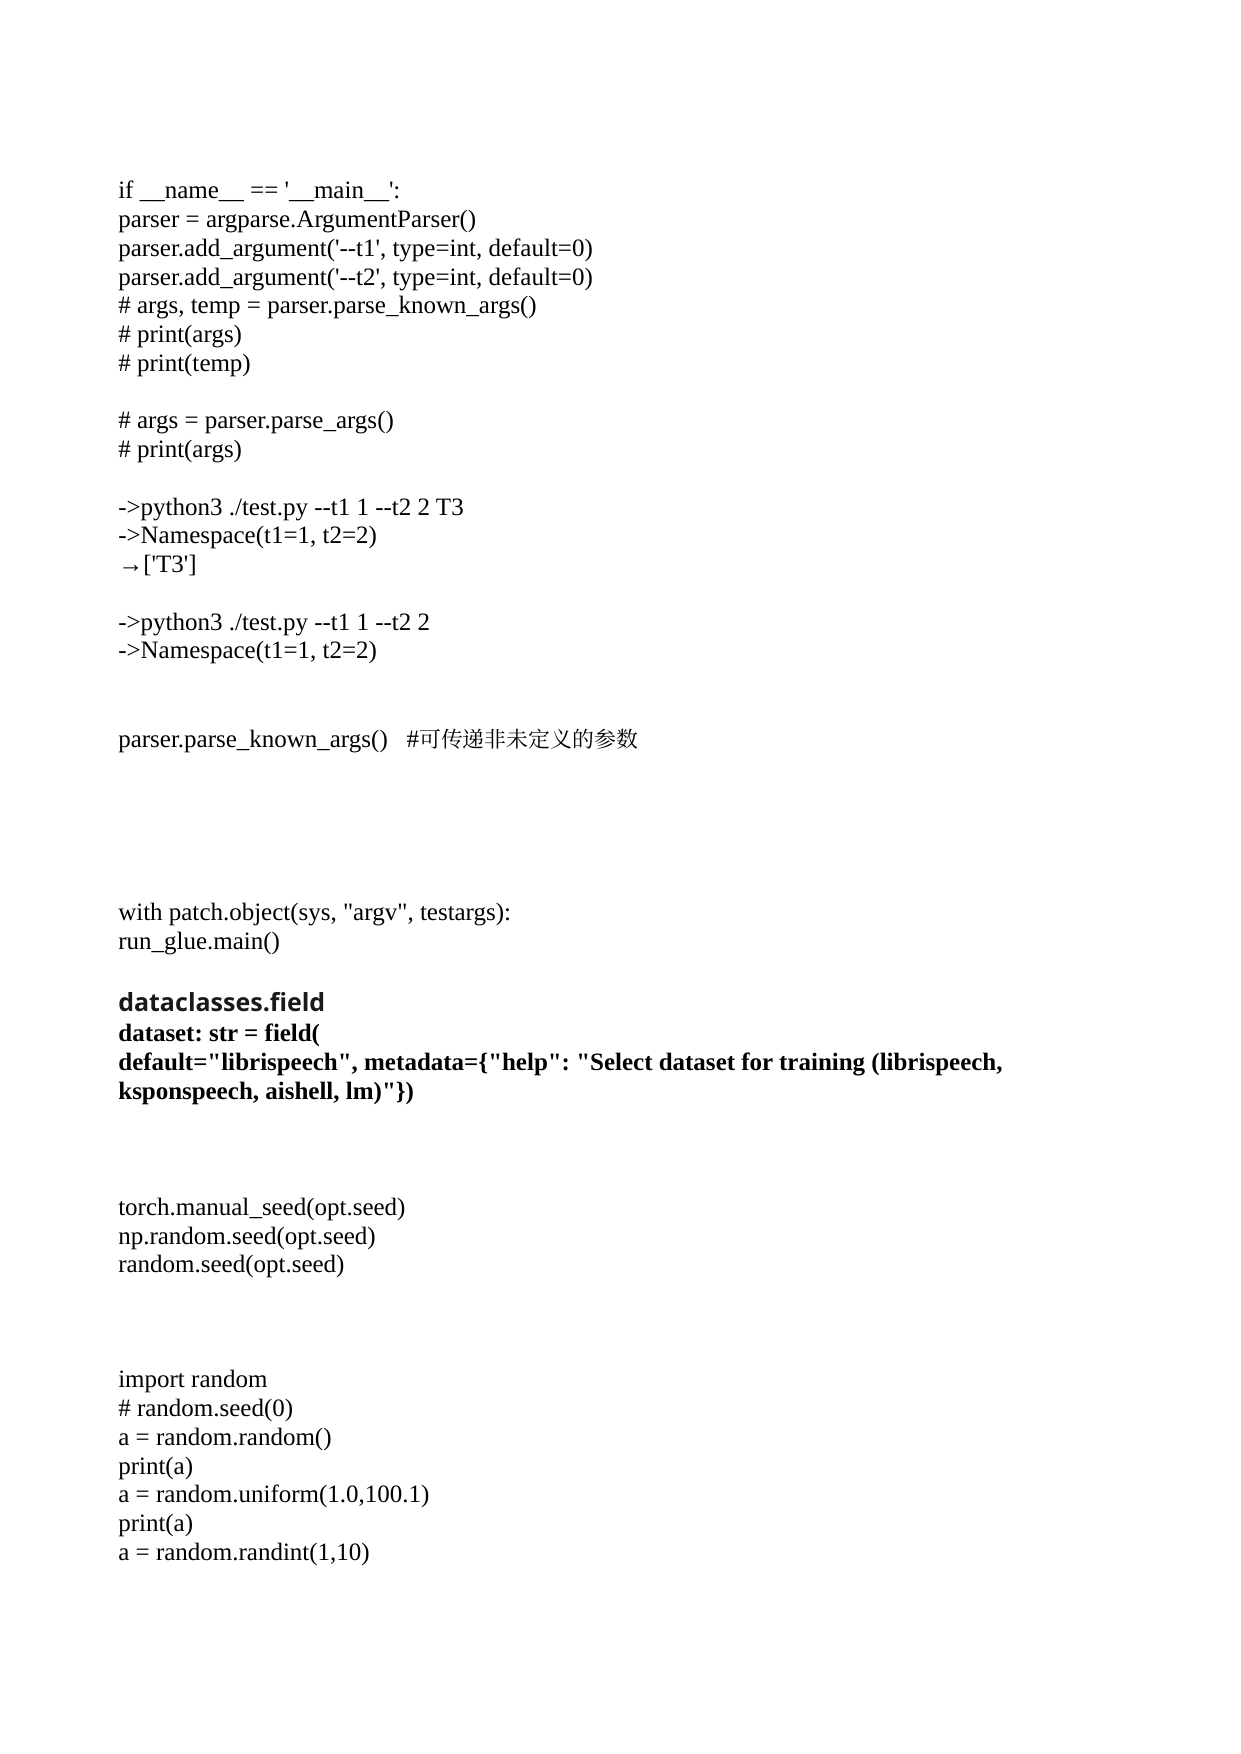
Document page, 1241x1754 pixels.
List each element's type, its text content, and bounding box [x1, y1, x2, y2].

text run_glue.main() [118, 926, 1122, 954]
text # print(args) [118, 434, 1122, 463]
text ->python3 ./test.py --t1 1 --t2 2 [118, 607, 1122, 636]
text parser.parse_known_args() #可传递非未定义的参数 [118, 722, 1122, 753]
text →['T3'] [118, 549, 1122, 578]
text default="librispeech", metadata={"help": "Select dataset for training (librispeech, ksponspeech, aishell, lm)"}) [118, 1047, 1122, 1105]
text # args, temp = parser.parse_known_args() [118, 291, 1122, 319]
text dataclasses.field [118, 984, 1122, 1018]
text print(a) [118, 1451, 1122, 1479]
text with patch.object(sys, "argv", testargs): [118, 897, 1122, 926]
text parser.add_argument('--t1', type=int, default=0) [118, 233, 1122, 262]
text print(a) [118, 1508, 1122, 1537]
text # print(temp) [118, 348, 1122, 377]
text # print(args) [118, 319, 1122, 348]
text parser = argparse.ArgumentParser() [118, 204, 1122, 233]
text random.seed(opt.seed) [118, 1249, 1122, 1278]
text a = random.randint(1,10) [118, 1537, 1122, 1566]
text dataset: str = field( [118, 1018, 1122, 1047]
text import random [118, 1364, 1122, 1393]
text torch.manual_seed(opt.seed) [118, 1192, 1122, 1221]
text if __name__ == '__main__': [118, 176, 1122, 204]
text # random.seed(0) [118, 1393, 1122, 1422]
text np.random.seed(opt.seed) [118, 1221, 1122, 1249]
text parser.add_argument('--t2', type=int, default=0) [118, 262, 1122, 291]
text a = random.uniform(1.0,100.1) [118, 1479, 1122, 1508]
text a = random.random() [118, 1422, 1122, 1451]
text # args = parser.parse_args() [118, 406, 1122, 434]
text ->Namespace(t1=1, t2=2) [118, 521, 1122, 549]
text ->Namespace(t1=1, t2=2) [118, 636, 1122, 664]
text ->python3 ./test.py --t1 1 --t2 2 T3 [118, 492, 1122, 521]
